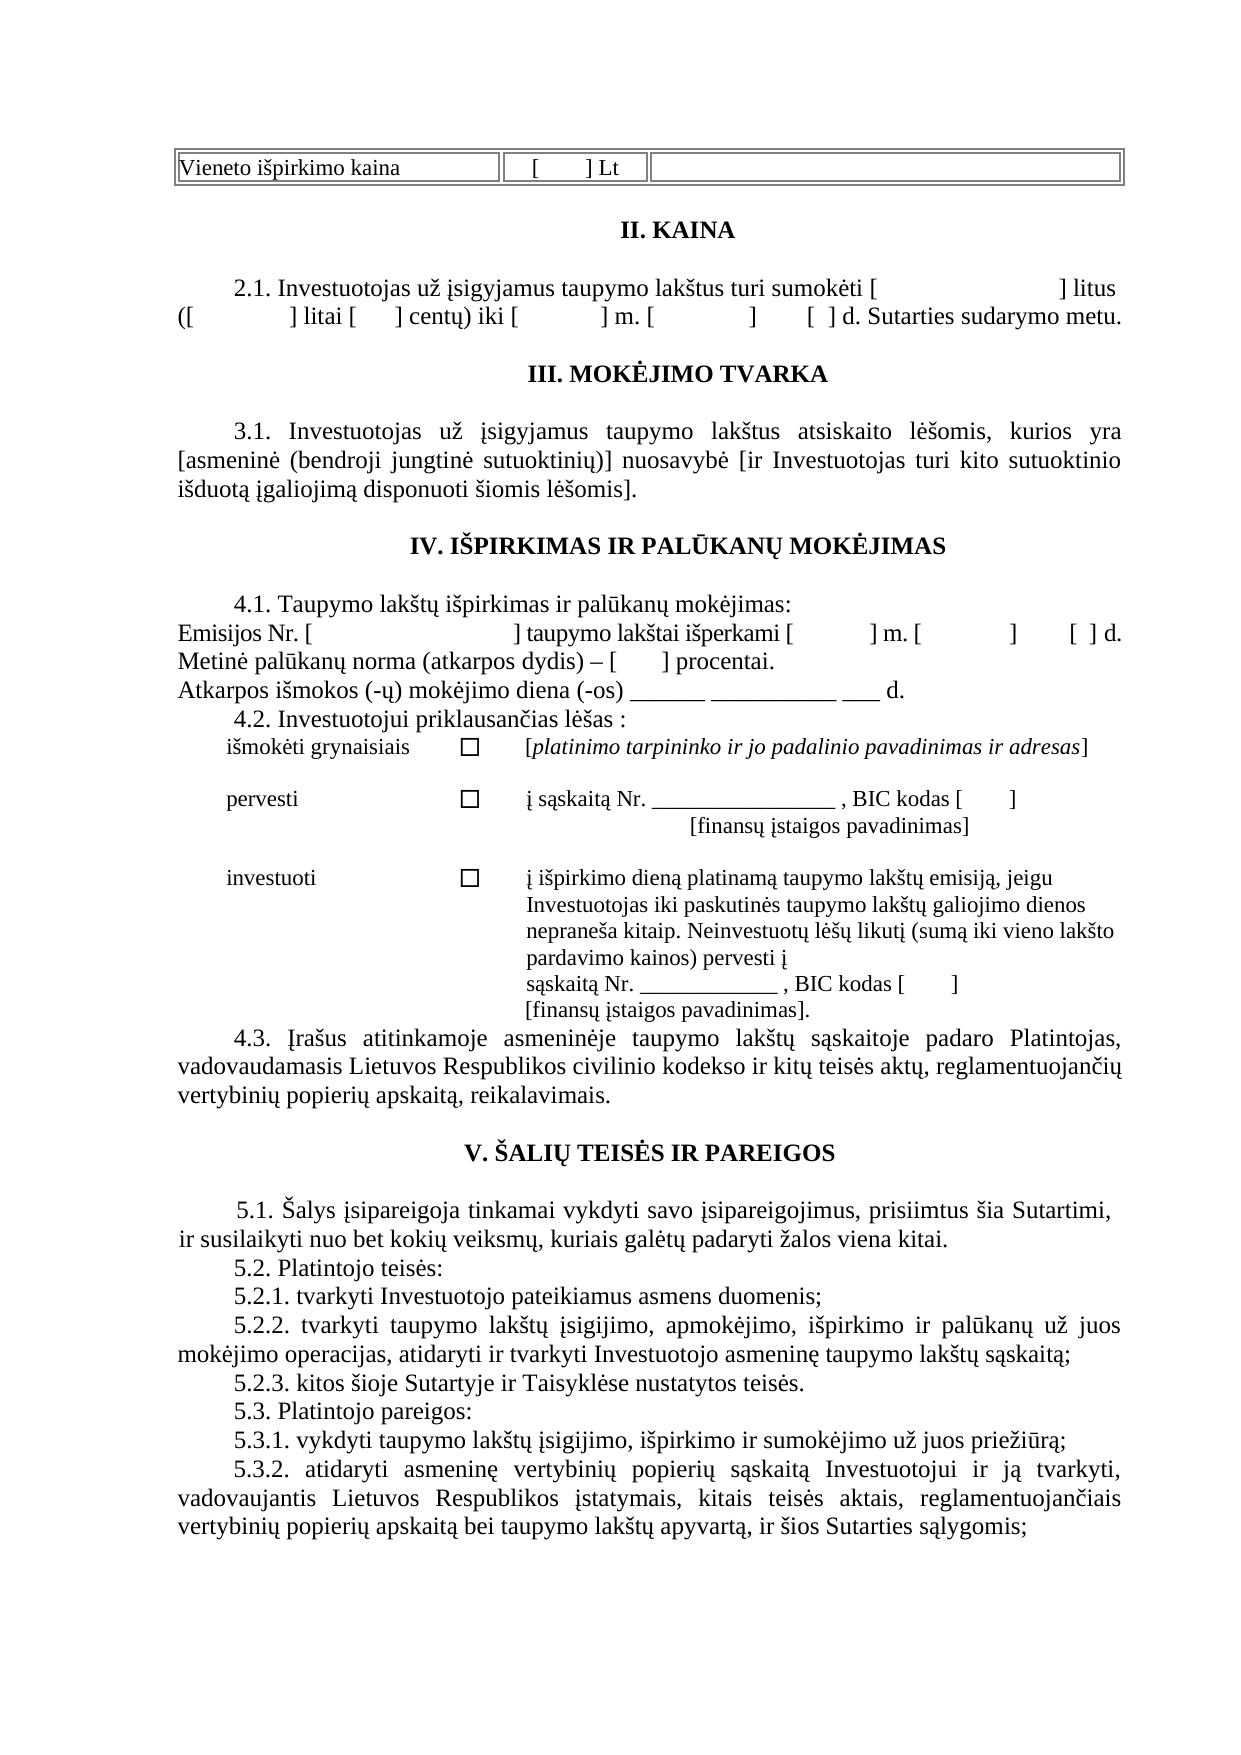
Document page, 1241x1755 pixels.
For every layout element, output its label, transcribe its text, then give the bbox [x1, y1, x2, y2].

text Atkarpos išmokos (-ų) mokėjimo diena (-os) ______ __________ ___ d. [177, 675, 1122, 704]
table_cell [652, 154, 1119, 180]
table_cell [ ] Lt [505, 154, 646, 180]
table_cell į išpirkimo dieną platinamą taupymo lakštų emisiją, jeigu Investuotojas iki paskutinės taupymo lakštų galiojimo dienos nepraneša kitaip. Neinvestuotų lėšų likutį (sumą iki vieno lakšto pardavimo kainos) pervesti į sąskaitą Nr. ____________ , BIC kodas [ ] [finansų įstaigos pavadinimas]. [514, 865, 1144, 1023]
text 5.3.1. vykdyti taupymo lakštų įsigijimo, išpirkimo ir sumokėjimo už juos priežiūrą; [177, 1425, 1122, 1454]
table_header [] [426, 733, 513, 785]
table_cell pervesti [177, 785, 426, 864]
text 5.2.2. tvarkyti taupymo lakštų įsigijimo, apmokėjimo, išpirkimo ir palūkanų už juos mokėjimo operacijas, atidaryti ir tvarkyti Investuotojo asmeninę taupymo lakštų sąskaitą; [177, 1310, 1122, 1368]
table_cell į sąskaitą Nr. ________________ , BIC kodas [ ] [finansų įstaigos pavadinimas] [514, 785, 1144, 864]
table_cell [] [426, 785, 513, 864]
text 5.2.3. kitos šioje Sutartyje ir Taisyklėse nustatytos teisės. [177, 1368, 1122, 1396]
text 5.2.1. tvarkyti Investuotojo pateikiamus asmens duomenis; [177, 1281, 1122, 1310]
text Emisijos Nr. [ ] taupymo lakštai išperkami [ ] m. [ ] [ ] d. [177, 618, 1122, 646]
text 5.1. Šalys įsipareigoja tinkamai vykdyti savo įsipareigojimus, prisiimtus šia Sutartimi, ir susilaikyti nuo bet kokių veiksmų, kuriais galėtų padaryti žalos viena kitai. [179, 1195, 1112, 1253]
text 4.3. Įrašus atitinkamoje asmeninėje taupymo lakštų sąskaitoje padaro Platintojas, vadovaudamasis Lietuvos Respublikos civilinio kodekso ir kitų teisės aktų, reglamentuojančių vertybinių popierių apskaitą, reikalavimais. [177, 1023, 1122, 1109]
text 5.3. Platintojo pareigos: [177, 1396, 1122, 1425]
text V. ŠALIŲ TEISĖS IR PAREIGOS [177, 1138, 1122, 1166]
text 5.3.2. atidaryti asmeninę vertybinių popierių sąskaitą Investuotojui ir ją tvarkyti, vadovaujantis Lietuvos Respublikos įstatymais, kitais teisės aktais, reglamentuojančiais vertybinių popierių apskaitą bei taupymo lakštų apyvartą, ir šios Sutarties sąlygomis; [177, 1454, 1122, 1540]
text 4.2. Investuotojui priklausančias lėšas : [177, 704, 1122, 733]
table_cell Vieneto išpirkimo kaina [180, 154, 498, 180]
table_header išmokėti grynaisiais [177, 733, 426, 785]
table_header [platinimo tarpininko ir jo padalinio pavadinimas ir adresas] [514, 733, 1144, 785]
text III. MOKĖJIMO TVARKA [177, 359, 1122, 388]
table_cell investuoti [177, 865, 426, 1023]
text 2.1. Investuotojas už įsigyjamus taupymo lakštus turi sumokėti [ ] litus ([ ] litai [ ] centų) iki [ ] m. [ ] [ ] d. Sutarties sudarymo metu. [177, 273, 1122, 330]
text IV. IŠPIRKIMAS IR PALŪKANŲ MOKĖJIMAS [177, 531, 1122, 560]
text II. KAINA [177, 215, 1122, 244]
table_cell [] [426, 865, 513, 1023]
text 3.1. Investuotojas už įsigyjamus taupymo lakštus atsiskaito lėšomis, kurios yra [asmeninė (bendroji jungtinė sutuoktinių)] nuosavybė [ir Investuotojas turi kito sutuoktinio išduotą įgaliojimą disponuoti šiomis lėšomis]. [177, 416, 1122, 503]
text 4.1. Taupymo lakštų išpirkimas ir palūkanų mokėjimas: [177, 589, 1122, 618]
text Metinė palūkanų norma (atkarpos dydis) – [ ] procentai. [177, 646, 1122, 675]
text 5.2. Platintojo teisės: [177, 1253, 1122, 1281]
